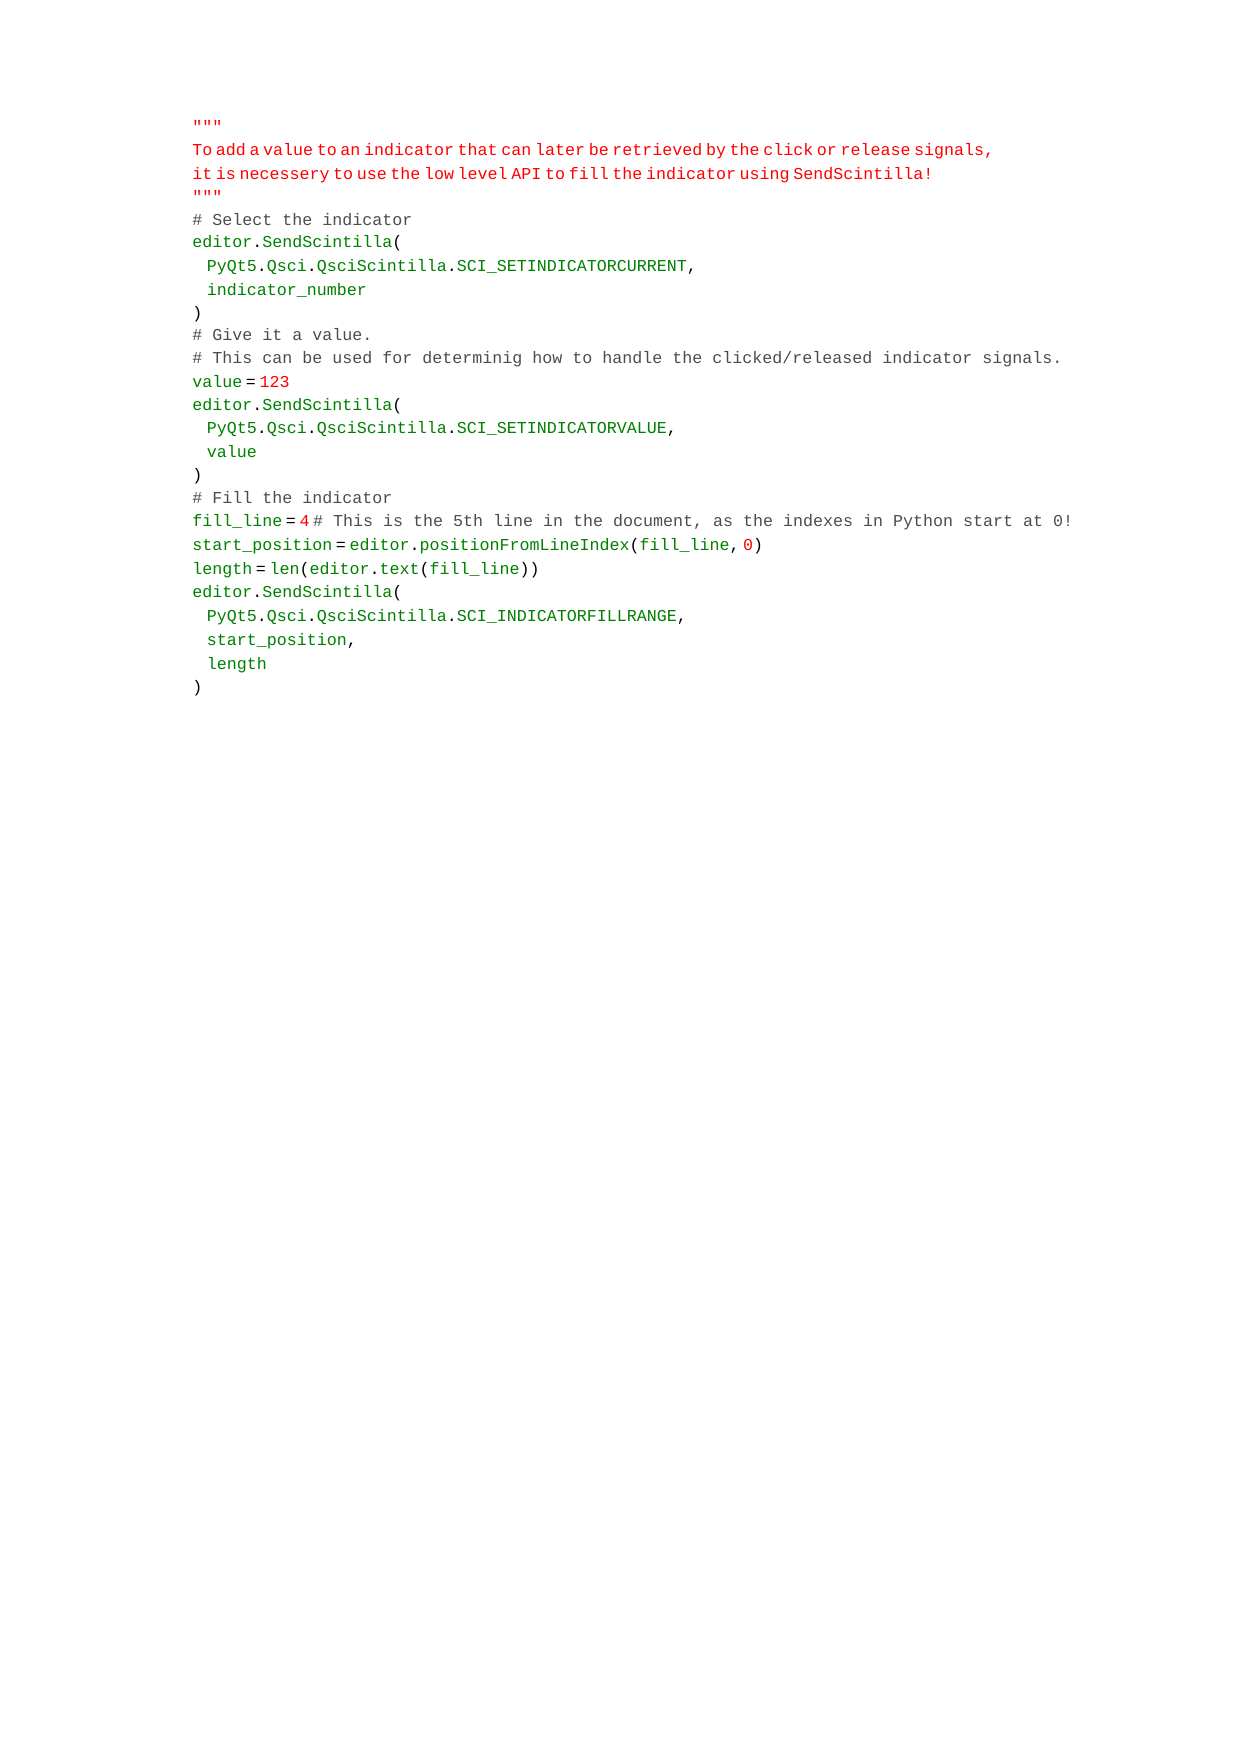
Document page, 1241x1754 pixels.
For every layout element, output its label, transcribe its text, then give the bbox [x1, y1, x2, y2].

text value = 123 [192, 372, 1122, 392]
text PyQt5.Qsci.QsciScintilla.SCI_SETINDICATORVALUE, [192, 419, 1122, 439]
text editor.SendScintilla( [192, 396, 1122, 415]
text """ [192, 189, 1122, 207]
text To add a value to an indicator that can later be retrieved by the click or release signals, [192, 141, 1122, 161]
text indicator_number [192, 280, 1122, 300]
text length [192, 654, 1122, 674]
text PyQt5.Qsci.QsciScintilla.SCI_SETINDICATORCURRENT, [192, 256, 1122, 276]
text PyQt5.Qsci.QsciScintilla.SCI_INDICATORFILLRANGE, [192, 606, 1122, 626]
text # Give it a value. [192, 327, 1122, 346]
text start_position, [192, 630, 1122, 650]
text start_position = editor.positionFromLineIndex(fill_line, 0) [192, 536, 1122, 556]
text # Select the indicator [192, 211, 1122, 230]
text ) [192, 304, 1122, 323]
text """ [192, 118, 1122, 137]
text editor.SendScintilla( [192, 234, 1122, 253]
text length = len(editor.text(fill_line)) [192, 560, 1122, 580]
text fill_line = 4 # This is the 5th line in the document, as the indexes in Python start at 0! [192, 512, 1122, 532]
text ) [192, 678, 1122, 697]
text # This can be used for determinig how to handle the clicked/released indicator signals. [192, 349, 1122, 368]
text it is necessery to use the low level API to fill the indicator using SendScintilla! [192, 165, 1122, 185]
text editor.SendScintilla( [192, 584, 1122, 603]
text # Fill the indicator [192, 489, 1122, 508]
text value [192, 443, 1122, 463]
text ) [192, 467, 1122, 486]
